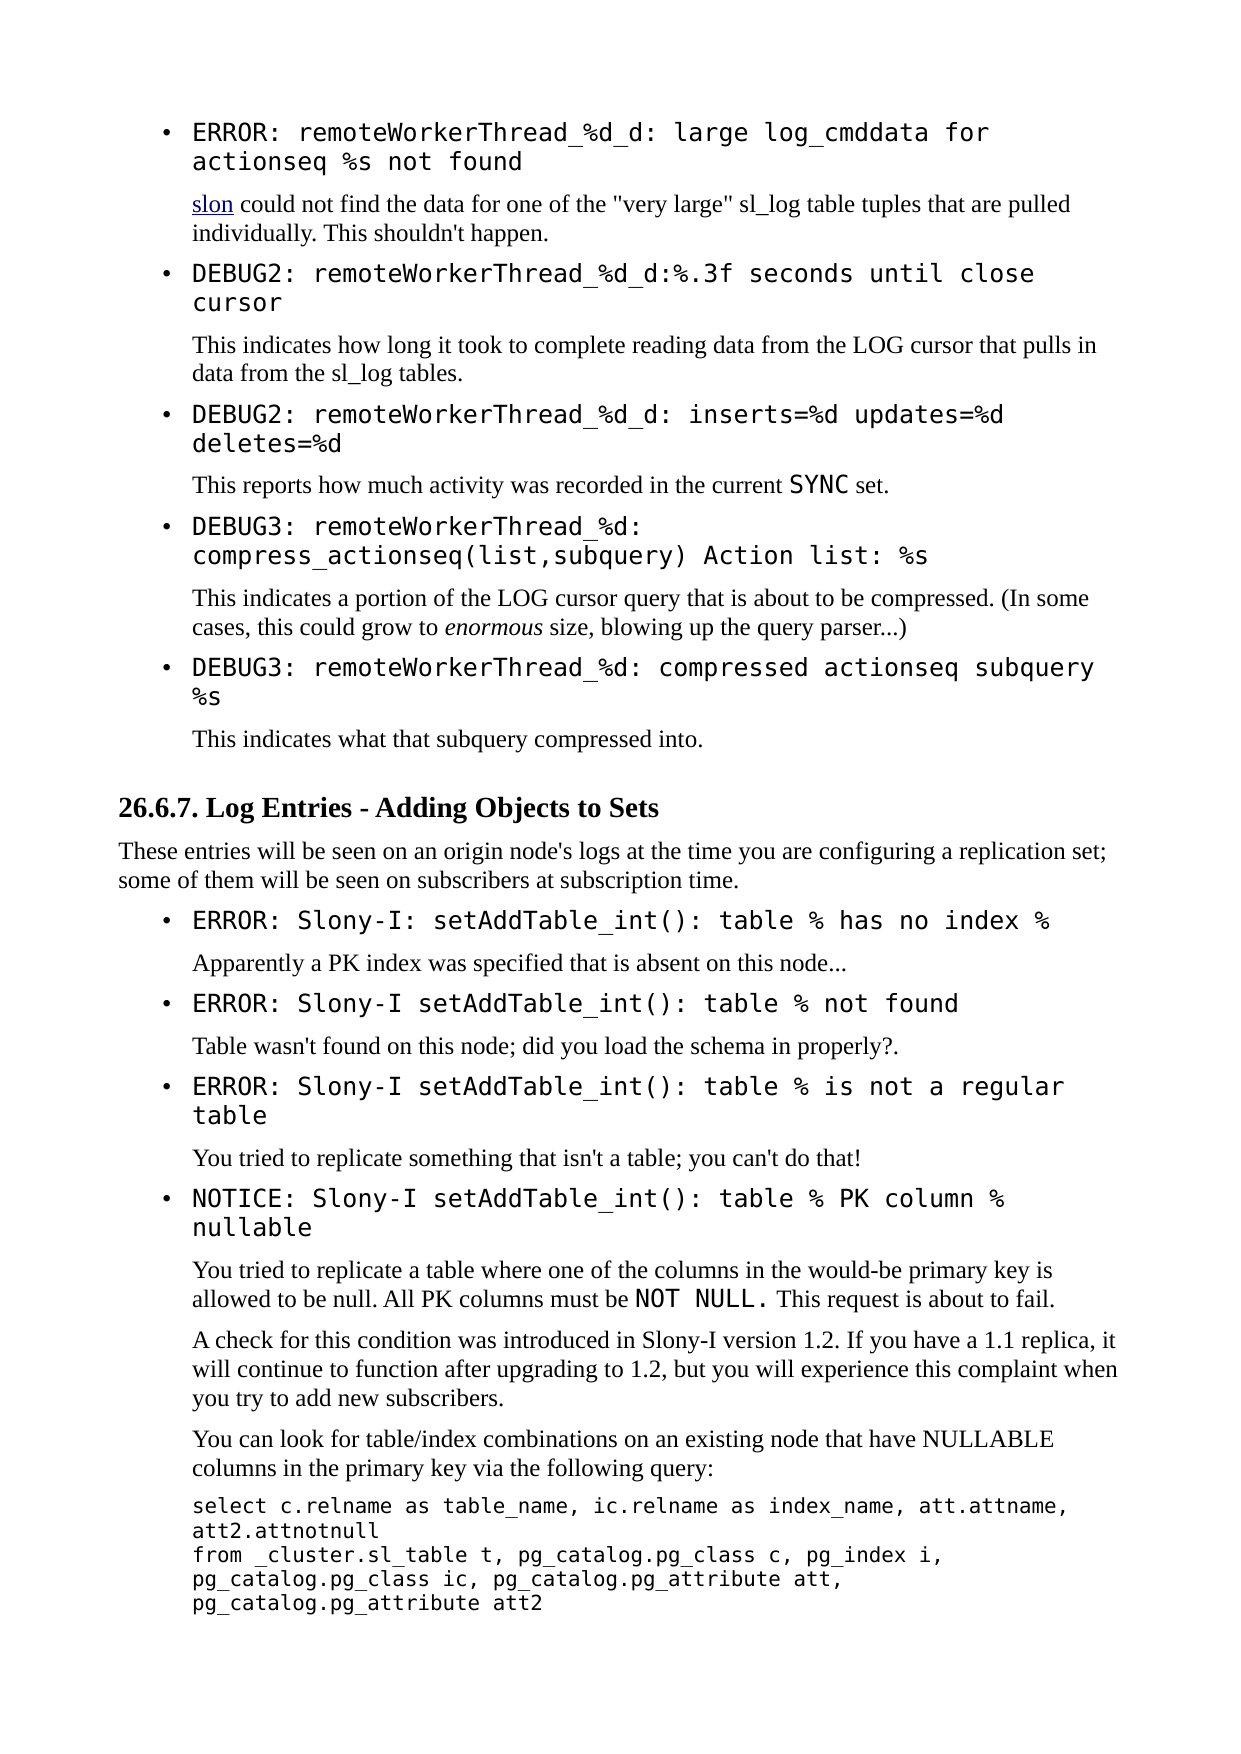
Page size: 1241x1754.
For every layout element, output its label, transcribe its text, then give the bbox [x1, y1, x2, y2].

list This reports how much activity was recorded in the current SYNC set. [162, 471, 1122, 500]
list This indicates a portion of the LOG cursor query that is about to be compressed. (In some cases, this could grow to enormous size, blowing up the query parser...) [162, 583, 1122, 641]
list This indicates how long it took to complete reading data from the LOG cursor that pulls in data from the sl_log tables. [162, 330, 1122, 387]
list DEBUG2: remoteWorkerThread_%d_d: inserts=%d updates=%d deletes=%d [162, 400, 1122, 458]
list You can look for table/index combinations on an existing node that have NULLABLE columns in the primary key via the following query: [162, 1424, 1122, 1482]
text These entries will be seen on an origin node's logs at the time you are configuring a replication set; some of them will be seen on subscribers at subscription time. [118, 836, 1122, 894]
list ERROR: Slony-I setAddTable_int(): table % is not a regular table [162, 1072, 1122, 1131]
subtitle 26.6.7. Log Entries - Adding Objects to Sets [118, 790, 1122, 824]
list Apparently a PK index was specified that is absent on this node... [162, 948, 1122, 977]
list ERROR: Slony-I setAddTable_int(): table % not found [162, 989, 1122, 1018]
list You tried to replicate something that isn't a table; you can't do that! [162, 1143, 1122, 1172]
list from _cluster.sl_table t, pg_catalog.pg_class c, pg_index i, pg_catalog.pg_class ic, pg_catalog.pg_attribute att, pg_catalog.pg_attribute att2 [162, 1543, 1122, 1616]
list A check for this condition was introduced in Slony-I version 1.2. If you have a 1.1 replica, it will continue to function after upgrading to 1.2, but you will experience this complaint when you try to add new subscribers. [162, 1326, 1122, 1412]
list slon could not find the data for one of the "very large" sl_log table tuples that are pulled individually. This shouldn't happen. [162, 189, 1122, 246]
list NOTICE: Slony-I setAddTable_int(): table % PK column % nullable [162, 1184, 1122, 1243]
list This indicates what that subquery compressed into. [162, 724, 1122, 753]
list DEBUG3: remoteWorkerThread_%d: compressed actionseq subquery %s [162, 653, 1122, 712]
list DEBUG2: remoteWorkerThread_%d_d:%.3f seconds until close cursor [162, 259, 1122, 317]
list Table wasn't found on this node; did you load the schema in properly?. [162, 1031, 1122, 1060]
list select c.relname as table_name, ic.relname as index_name, att.attname, att2.attnotnull [162, 1494, 1122, 1543]
list DEBUG3: remoteWorkerThread_%d: compress_actionseq(list,subquery) Action list: %s [162, 512, 1122, 571]
list ERROR: Slony-I: setAddTable_int(): table % has no index % [162, 906, 1122, 936]
list ERROR: remoteWorkerThread_%d_d: large log_cmddata for actionseq %s not found [162, 118, 1122, 176]
list You tried to replicate a table where one of the columns in the would-be primary key is allowed to be null. All PK columns must be NOT NULL. This request is about to fail. [162, 1255, 1122, 1313]
